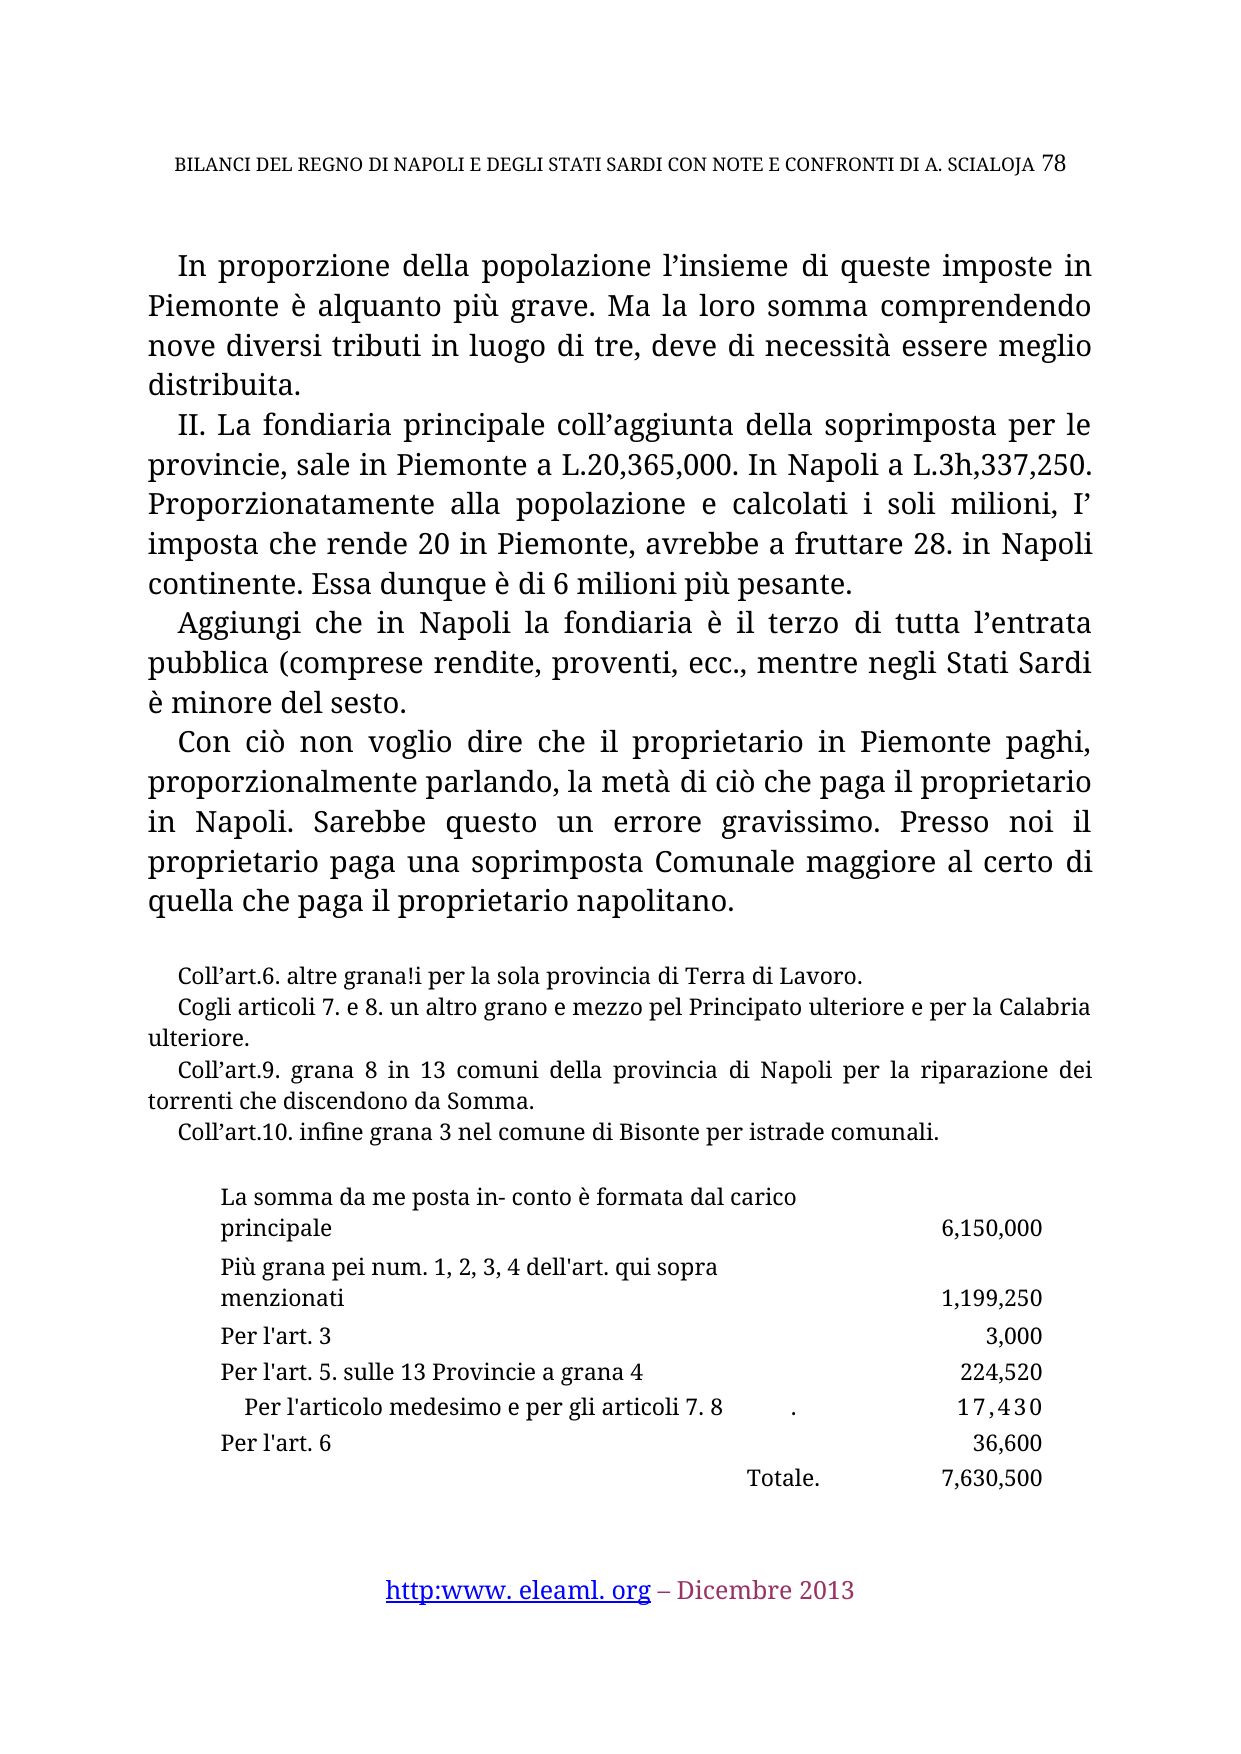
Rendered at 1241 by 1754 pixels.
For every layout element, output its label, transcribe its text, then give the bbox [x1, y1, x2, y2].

table_cell 224,520 [823, 1354, 1045, 1389]
table_cell Per l'articolo medesimo e per gli articoli 7. 8. [218, 1389, 823, 1424]
table_cell Per l'art. 6 [218, 1425, 823, 1460]
table_cell Totale. [218, 1460, 823, 1495]
table_header La somma da me posta in- conto è formata dal carico principale [218, 1179, 823, 1246]
text In proporzione della popolazione l’insieme di queste imposte in Piemonte è alquanto più grave. Ma la loro somma comprendendo nove diversi tributi in luogo di tre, deve di necessità essere meglio distribuita. [148, 246, 1093, 404]
table_cell 7,630,500 [823, 1460, 1045, 1495]
text Con ciò non voglio dire che il proprietario in Piemonte paghi, proporzionalmente parlando, la metà di ciò che paga il proprietario in Napoli. Sarebbe questo un errore gravissimo. Presso noi il proprietario paga una soprimposta Comunale maggiore al certo di quella che paga il proprietario napolitano. [148, 722, 1093, 920]
table_header 6,150,000 [823, 1179, 1045, 1246]
text Coll’art.6. altre grana!i per la sola provincia di Terra di Lavoro. [148, 960, 1093, 991]
table_cell Più grana pei num. 1, 2, 3, 4 dell'art. qui sopra menzionati [218, 1246, 823, 1318]
table_cell 17,430 [823, 1389, 1045, 1424]
text Coll’art.10. infine grana 3 nel comune di Bisonte per istrade comunali. [148, 1116, 1093, 1147]
table_cell 3,000 [823, 1318, 1045, 1354]
text Cogli articoli 7. e 8. un altro grano e mezzo pel Principato ulteriore e per la Calabria ulteriore. [148, 991, 1093, 1054]
text II. La fondiaria principale coll’aggiunta della soprimposta per le provincie, sale in Piemonte a L.20,365,000. In Napoli a L.3h,337,250. Proporzionatamente alla popolazione e calcolati i soli milioni, I’ imposta che rende 20 in Piemonte, avrebbe a fruttare 28. in Napoli continente. Essa dunque è di 6 milioni più pesante. [148, 404, 1093, 603]
text Aggiungi che in Napoli la fondiaria è il terzo di tutta l’entrata pubblica (comprese rendite, proventi, ecc., mentre negli Stati Sardi è minore del sesto. [148, 603, 1093, 722]
table_cell 36,600 [823, 1425, 1045, 1460]
text Coll’art.9. grana 8 in 13 comuni della provincia di Napoli per la riparazione dei torrenti che discendono da Somma. [148, 1054, 1093, 1116]
table_cell Per l'art. 5. sulle 13 Provincie a grana 4 [218, 1354, 823, 1389]
table_cell Per l'art. 3 [218, 1318, 823, 1354]
table_cell 1,199,250 [823, 1246, 1045, 1318]
